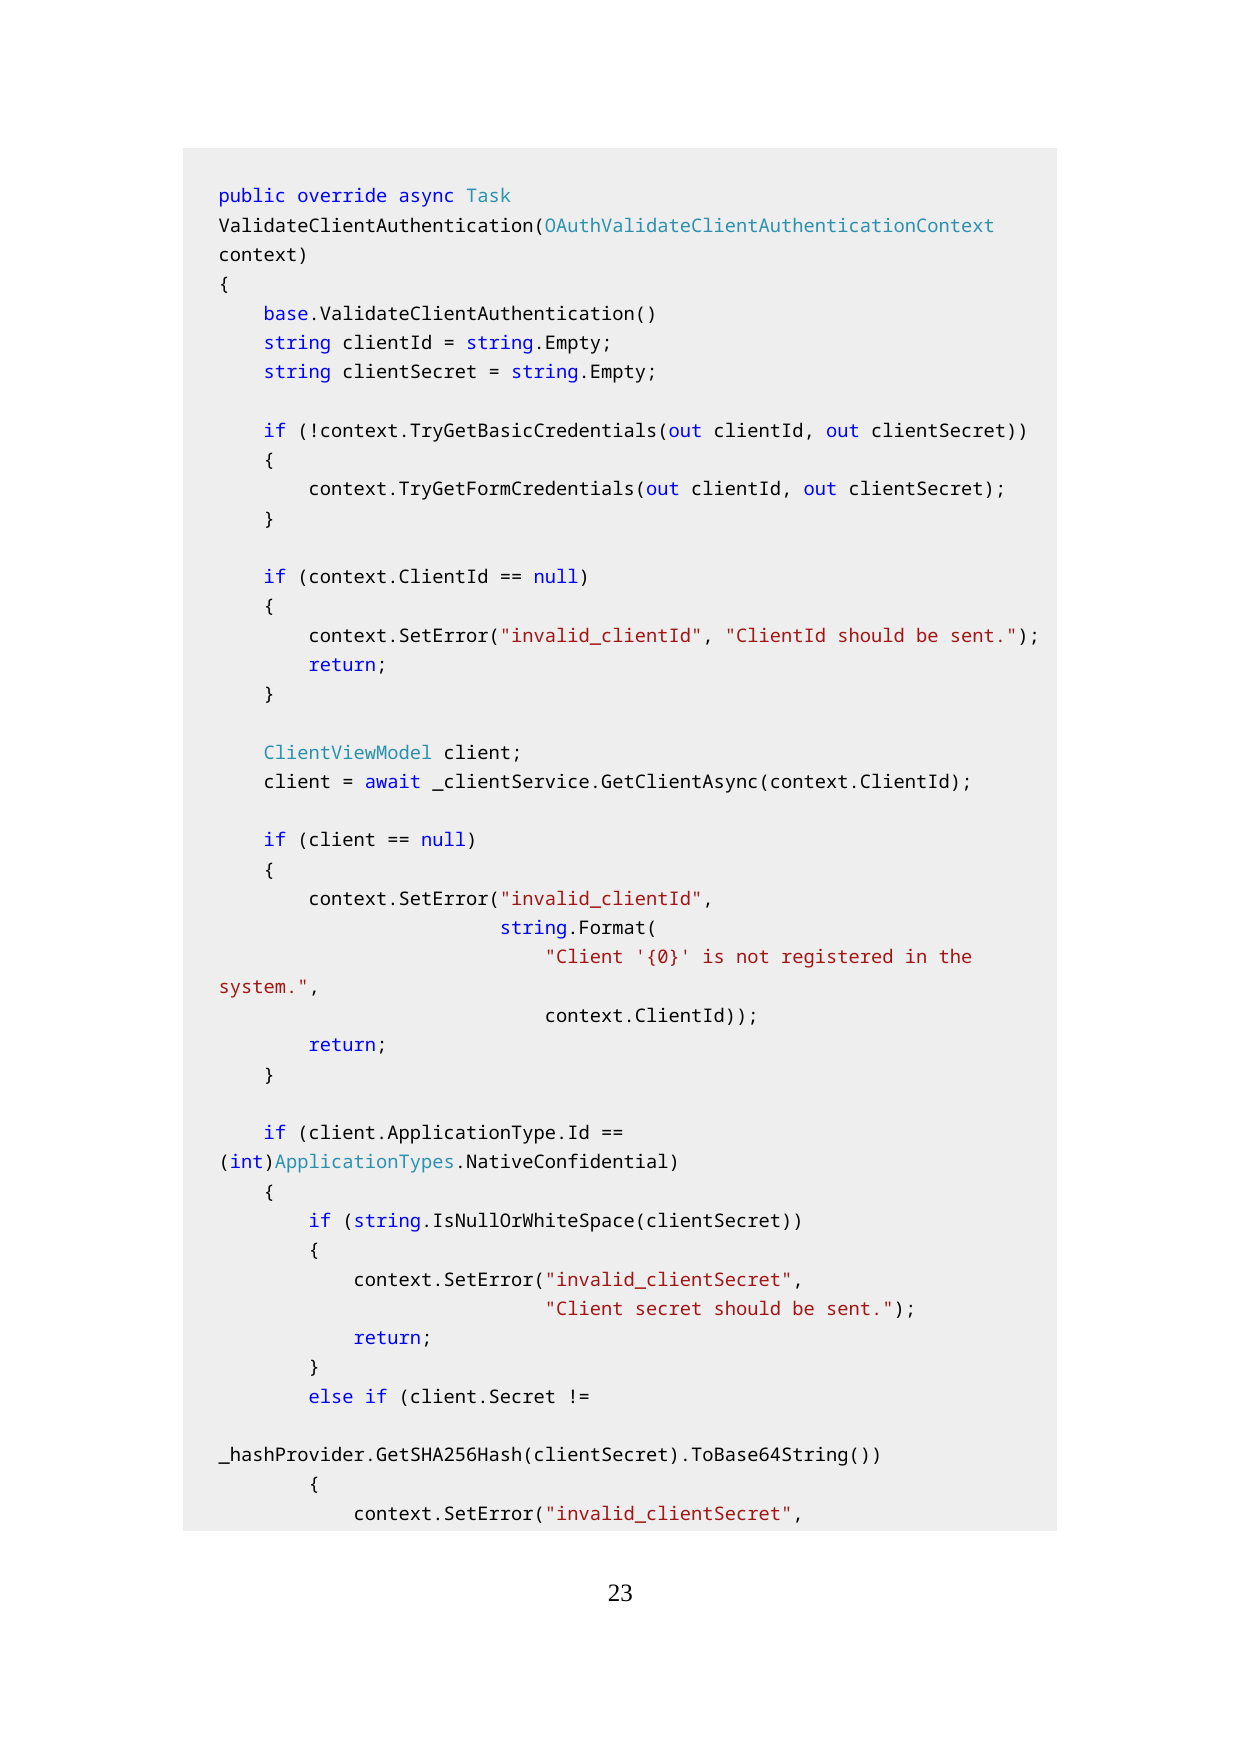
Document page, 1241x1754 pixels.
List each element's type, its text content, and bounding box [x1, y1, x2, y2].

table_header public override async Task ValidateClientAuthentication(OAuthValidateClientAuthenticationContext context) { base.ValidateClientAuthentication() string clientId = string.Empty; string clientSecret = string.Empty; if (!context.TryGetBasicCredentials(out clientId, out clientSecret)) { context.TryGetFormCredentials(out clientId, out clientSecret); } if (context.ClientId == null) { context.SetError("invalid_clientId", "ClientId should be sent."); return; } ClientViewModel client; client = await _clientService.GetClientAsync(context.ClientId); if (client == null) { context.SetError("invalid_clientId", string.Format( "Client '{0}' is not registered in the system.", context.ClientId)); return; } if (client.ApplicationType.Id == (int)ApplicationTypes.NativeConfidential) { if (string.IsNullOrWhiteSpace(clientSecret)) { context.SetError("invalid_clientSecret", "Client secret should be sent."); return; } else if (client.Secret != _hashProvider.GetSHA256Hash(clientSecret).ToBase64String()) { context.SetError("invalid_clientSecret", [183, 148, 1057, 1531]
